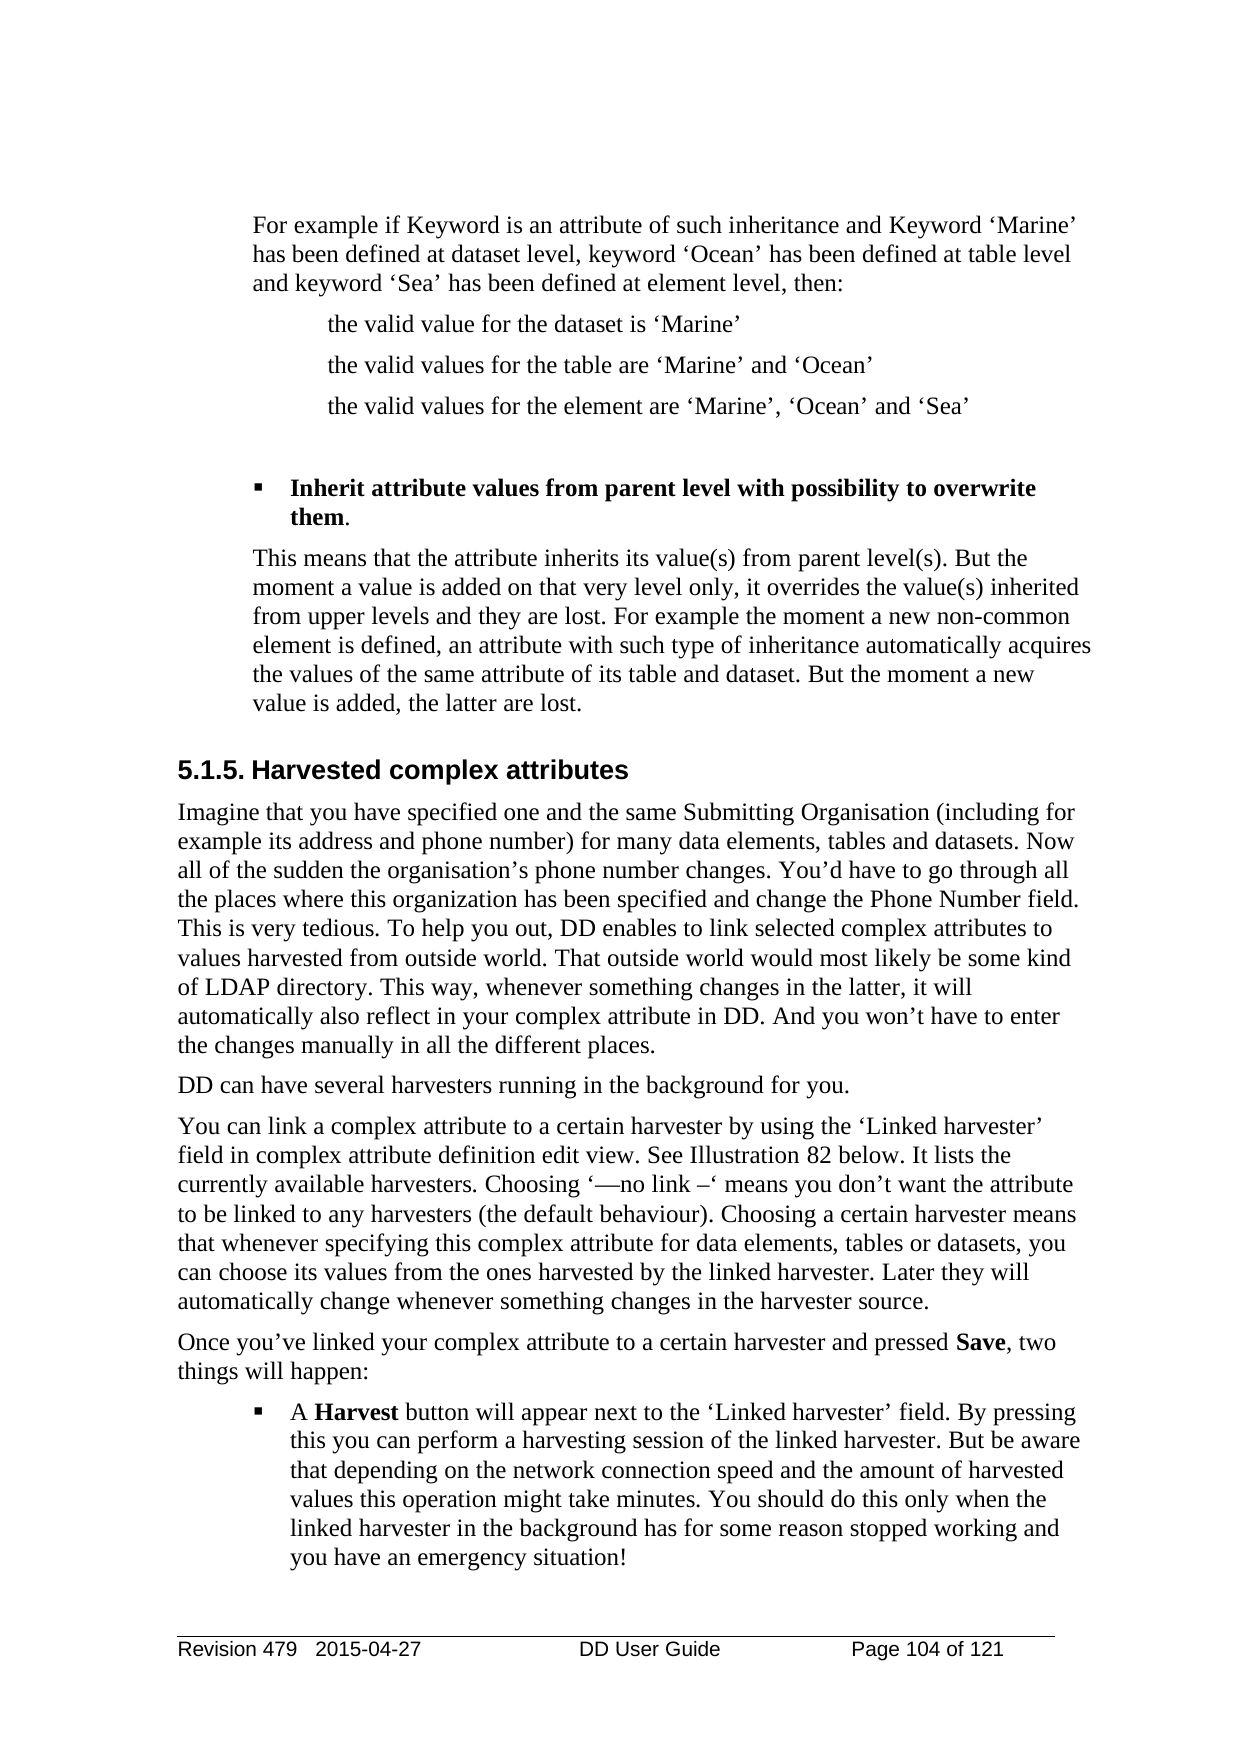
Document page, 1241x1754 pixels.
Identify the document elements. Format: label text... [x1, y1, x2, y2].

list A Harvest button will appear next to the ‘Linked harvester’ field. By pressing this you can perform a harvesting session of the linked harvester. But be aware that depending on the network connection speed and the amount of harvested values this operation might take minutes. You should do this only when the linked harvester in the background has for some reason stopped working and you have an emergency situation! [252, 1396, 1092, 1571]
list Inherit attribute values from parent level with possibility to overwrite them. [252, 472, 1092, 531]
text the valid values for the element are ‘Marine’, ‘Ocean’ and ‘Sea’ [327, 391, 1092, 420]
text the valid values for the table are ‘Marine’ and ‘Ocean’ [252, 350, 1092, 379]
text You can link a complex attribute to a certain harvester by using the ‘Linked harvester’ field in complex attribute definition edit view. See Illustration 82 below. It lists the currently available harvesters. Choosing ‘—no link –‘ means you don’t want the attribute to be linked to any harvesters (the default behaviour). Choosing a certain harvester means that whenever specifying this complex attribute for data elements, tables or datasets, you can choose its values from the ones harvested by the linked harvester. Later they will automatically change whenever something changes in the harvester source. [177, 1111, 1092, 1315]
text DD can have several harvesters running in the background for you. [177, 1070, 1092, 1099]
text For example if Keyword is an attribute of such inheritance and Keyword ‘Marine’ has been defined at dataset level, keyword ‘Ocean’ has been defined at table level and keyword ‘Sea’ has been defined at element level, then: [252, 210, 1092, 297]
text Once you’ve linked your complex attribute to a certain harvester and pressed Save, two things will happen: [177, 1326, 1092, 1384]
text Imagine that you have specified one and the same Submitting Organisation (including for example its address and phone number) for many data elements, tables and datasets. Now all of the sudden the organisation’s phone number changes. You’d have to go through all the places where this organization has been specified and change the Phone Number field. This is very tedious. To help you out, DD enables to link selected complex attributes to values harvested from outside world. That outside world would most likely be some kind of LDAP directory. This way, whenever something changes in the latter, it will automatically also reflect in your complex attribute in DD. And you won’t have to enter the changes manually in all the different places. [177, 797, 1092, 1059]
text the valid value for the dataset is ‘Marine’ [252, 309, 1092, 338]
subtitle Harvested complex attributes [177, 753, 1092, 784]
text This means that the attribute inherits its value(s) from parent level(s). But the moment a value is added on that very level only, it overrides the value(s) inherited from upper levels and they are lost. For example the moment a new non-common element is defined, an attribute with such type of inheritance automatically acquires the values of the same attribute of its table and dataset. But the moment a new value is added, the latter are lost. [252, 542, 1092, 717]
